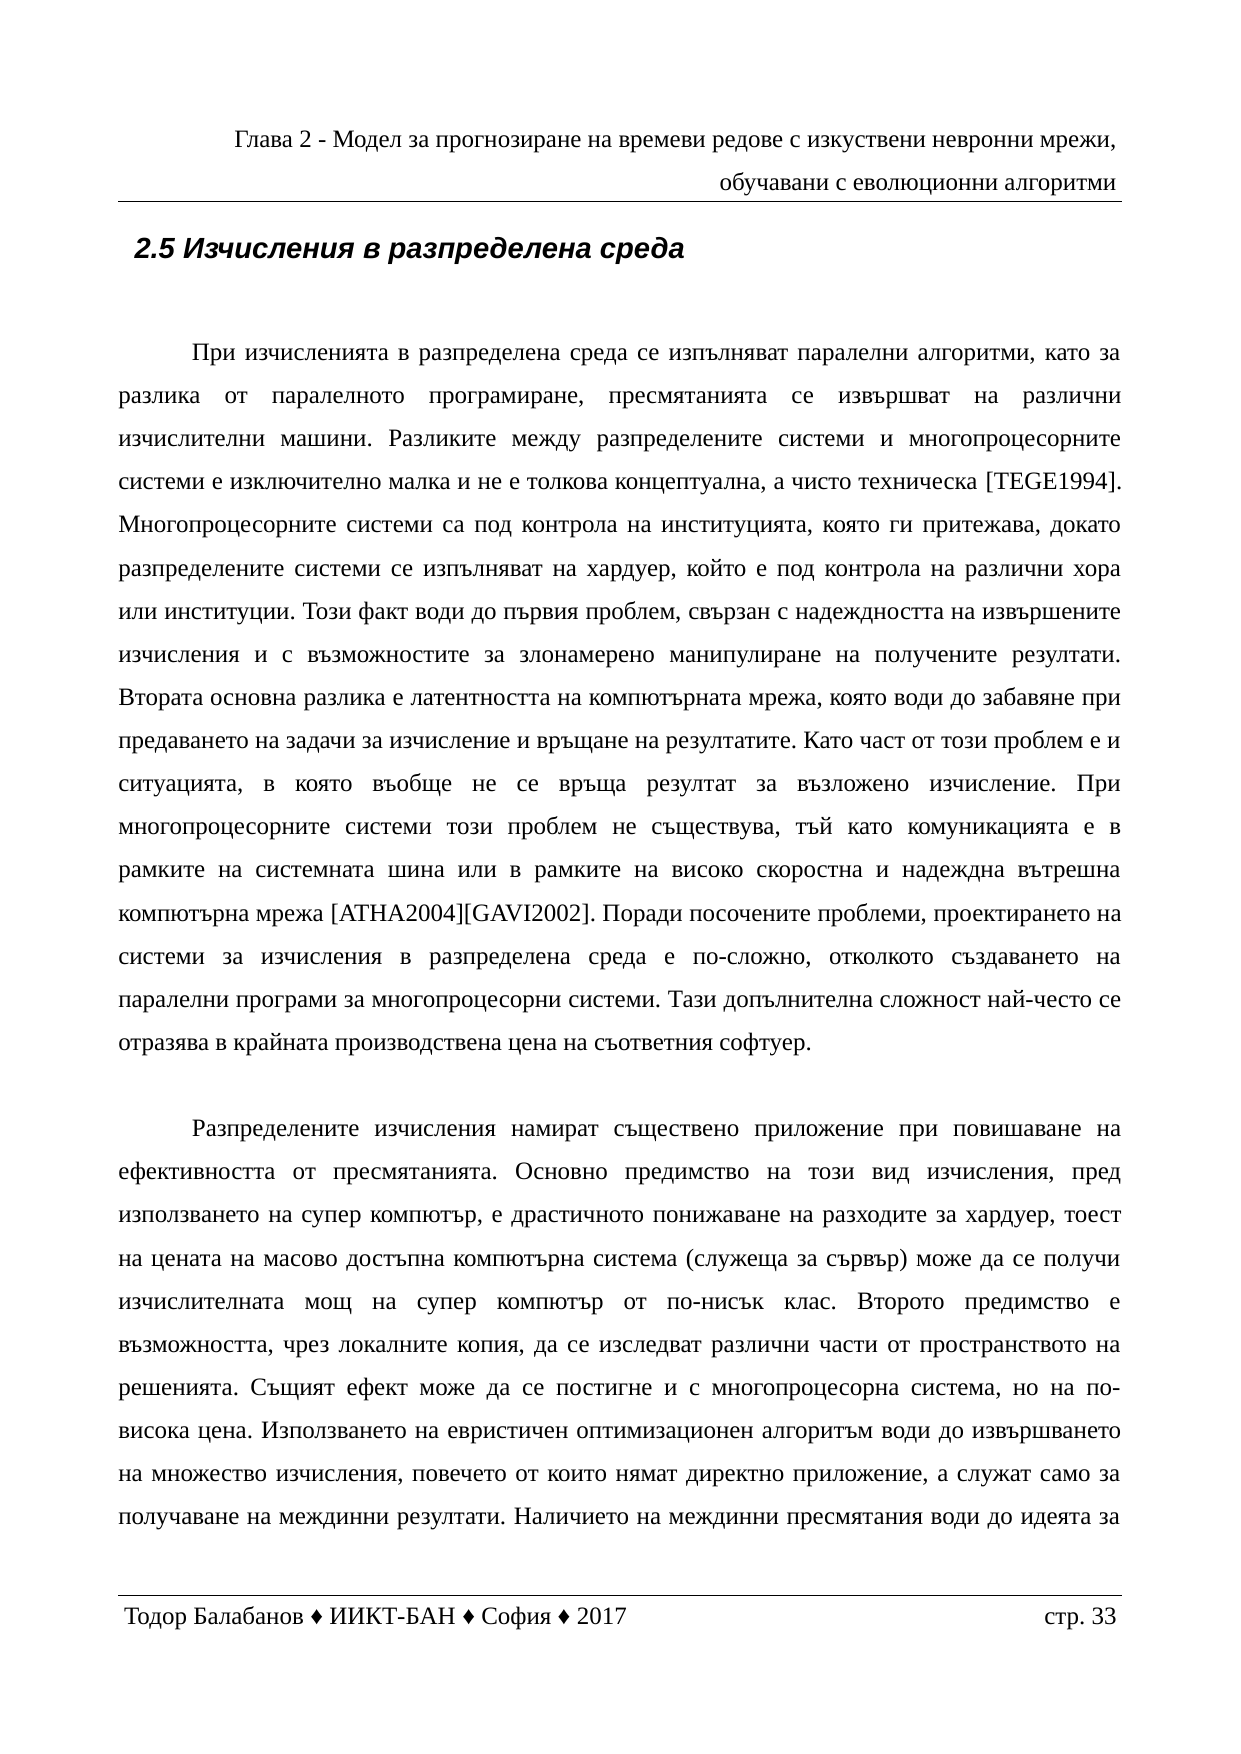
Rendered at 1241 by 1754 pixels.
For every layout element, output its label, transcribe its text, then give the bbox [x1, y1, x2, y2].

text Разпределените изчисления намират съществено приложение при повишаване на ефективността от пресмятанията. Основно предимство на този вид изчисления, пред използването на супер компютър, е драстичното понижаване на разходите за хардуер, тоест на цената на масово достъпна компютърна система (служеща за сървър) може да се получи изчислителната мощ на супер компютър от по-нисък клас. Второто предимство е възможността, чрез локалните копия, да се изследват различни части от пространството на решенията. Същият ефект може да се постигне и с многопроцесорна система, но на по-висока цена. Използването на евристичен оптимизационен алгоритъм води до извършването на множество изчисления, повечето от които нямат директно приложение, а служат само за получаване на междинни резултати. Наличието на междинни пресмятания води до идеята за [118, 1113, 1122, 1530]
subtitle 2.5 Изчисления в разпределена среда [118, 231, 1122, 264]
text При изчисленията в разпределена среда се изпълняват паралелни алгоритми, като за разлика от паралелното програмиране, пресмятанията се извършват на различни изчислителни машини. Разликите между разпределените системи и многопроцесорните системи е изключително малка и не е толкова концептуална, а чисто техническа [TEGE1994]. Многопроцесорните системи са под контрола на институцията, която ги притежава, докато разпределените системи се изпълняват на хардуер, който е под контрола на различни хора или институции. Този факт води до първия проблем, свързан с надеждността на извършените изчисления и с възможностите за злонамерено манипулиране на получените резултати. Втората основна разлика е латентността на компютърната мрежа, която води до забавяне при предаването на задачи за изчисление и връщане на резултатите. Като част от този проблем е и ситуацията, в която въобще не се връща резултат за възложено изчисление. При многопроцесорните системи този проблем не съществува, тъй като комуникацията е в рамките на системната шина или в рамките на високо скоростна и надеждна вътрешна компютърна мрежа [ATHA2004][GAVI2002]. Поради посочените проблеми, проектирането на системи за изчисления в разпределена среда е по-сложно, отколкото създаването на паралелни програми за многопроцесорни системи. Тази допълнителна сложност най-често се отразява в крайната производствена цена на съответния софтуер. [118, 337, 1122, 1056]
